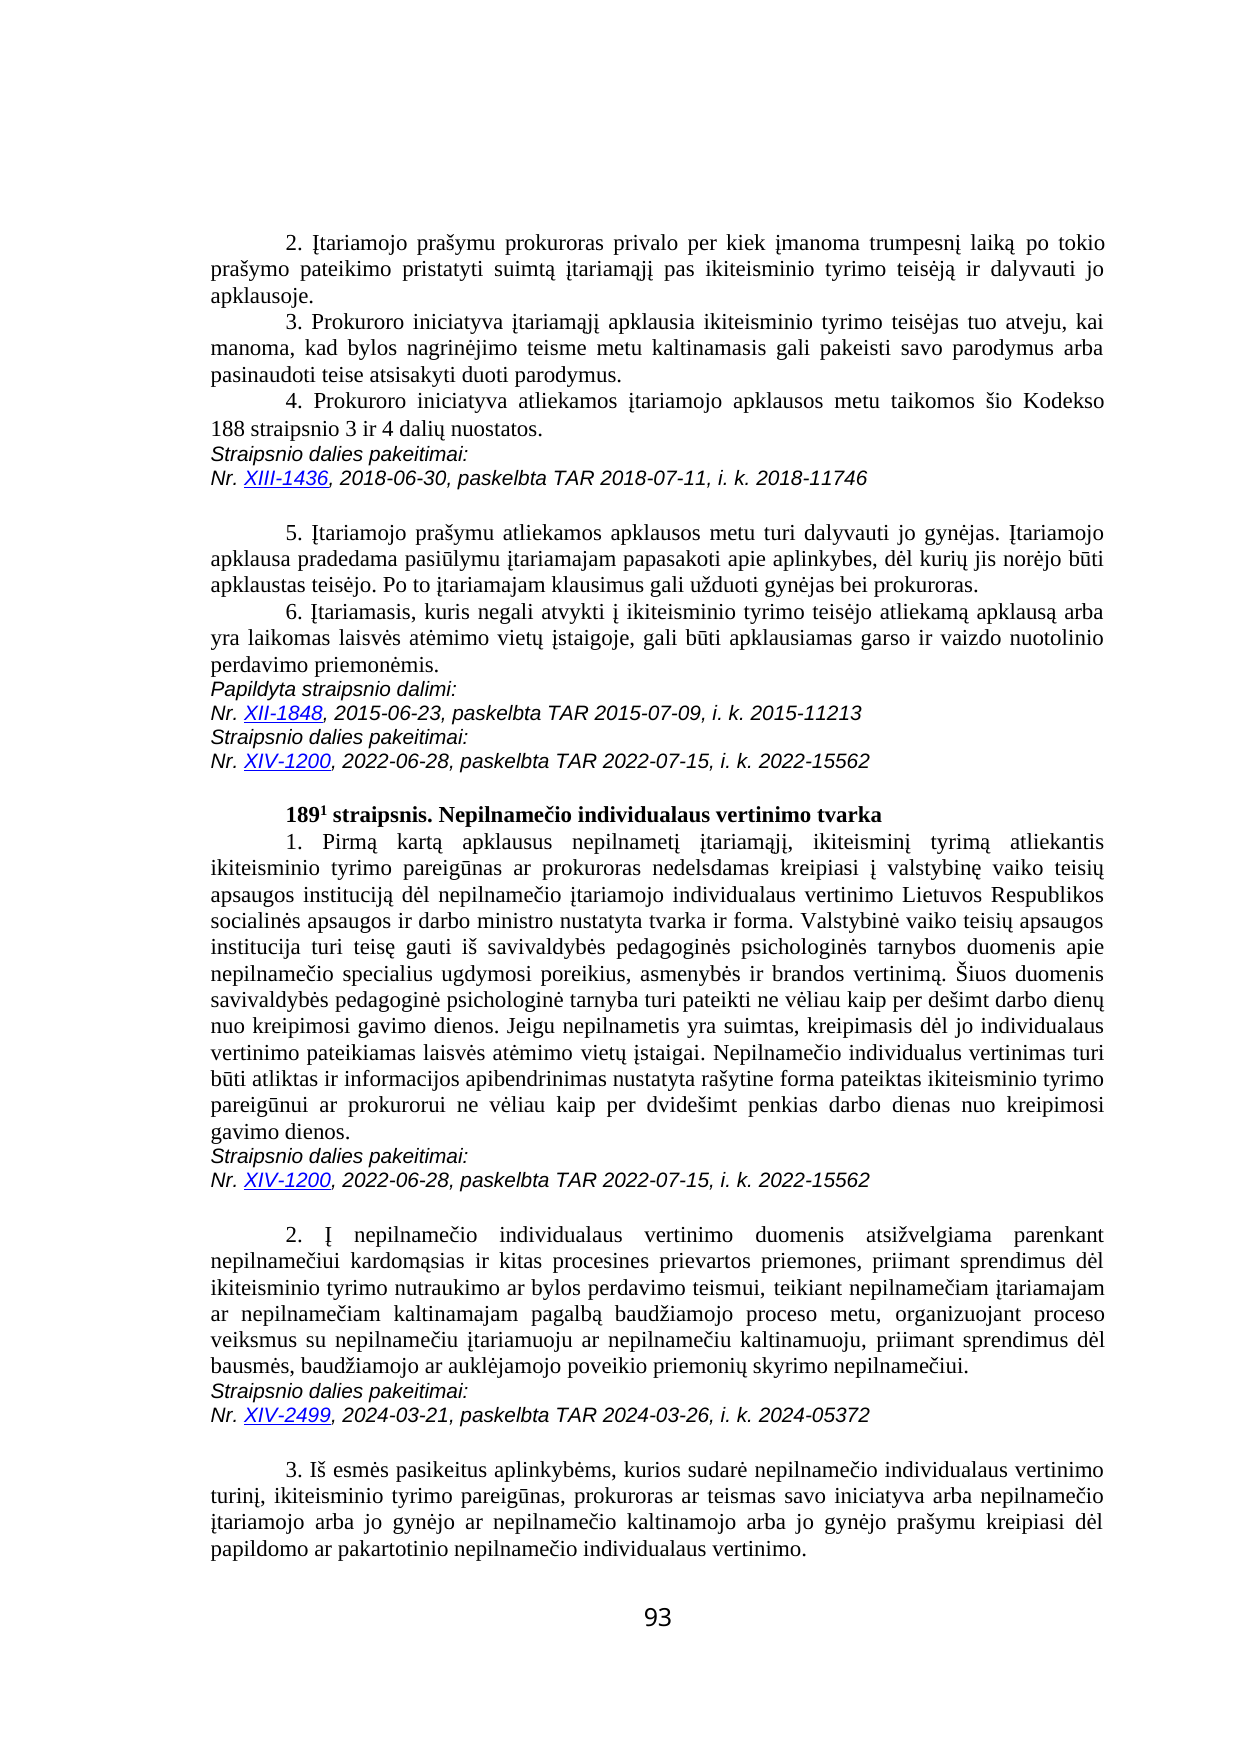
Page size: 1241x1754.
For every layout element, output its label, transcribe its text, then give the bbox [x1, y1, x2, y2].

text Nr. XIV-2499, 2024-03-21, paskelbta TAR 2024-03-26, i. k. 2024-05372 [210, 1403, 1105, 1427]
text 3. Iš esmės pasikeitus aplinkybėms, kurios sudarė nepilnamečio individualaus vertinimo turinį, ikiteisminio tyrimo pareigūnas, prokuroras ar teismas savo iniciatyva arba nepilnamečio įtariamojo arba jo gynėjo ar nepilnamečio kaltinamojo arba jo gynėjo prašymu kreipiasi dėl papildomo ar pakartotinio nepilnamečio individualaus vertinimo. [210, 1456, 1105, 1561]
text 3. Prokuroro iniciatyva įtariamąjį apklausia ikiteisminio tyrimo teisėjas tuo atveju, kai manoma, kad bylos nagrinėjimo teisme metu kaltinamasis gali pakeisti savo parodymus arba pasinaudoti teise atsisakyti duoti parodymus. [210, 308, 1105, 387]
text Papildyta straipsnio dalimi: [210, 677, 1105, 701]
text 1. Pirmą kartą apklausus nepilnametį įtariamąjį, ikiteisminį tyrimą atliekantis ikiteisminio tyrimo pareigūnas ar prokuroras nedelsdamas kreipiasi į valstybinę vaiko teisių apsaugos instituciją dėl nepilnamečio įtariamojo individualaus vertinimo Lietuvos Respublikos socialinės apsaugos ir darbo ministro nustatyta tvarka ir forma. Valstybinė vaiko teisių apsaugos institucija turi teisę gauti iš savivaldybės pedagoginės psichologinės tarnybos duomenis apie nepilnamečio specialius ugdymosi poreikius, asmenybės ir brandos vertinimą. Šiuos duomenis savivaldybės pedagoginė psichologinė tarnyba turi pateikti ne vėliau kaip per dešimt darbo dienų nuo kreipimosi gavimo dienos. Jeigu nepilnametis yra suimtas, kreipimasis dėl jo individualaus vertinimo pateikiamas laisvės atėmimo vietų įstaigai. Nepilnamečio individualus vertinimas turi būti atliktas ir informacijos apibendrinimas nustatyta rašytine forma pateiktas ikiteisminio tyrimo pareigūnui ar prokurorui ne vėliau kaip per dvidešimt penkias darbo dienas nuo kreipimosi gavimo dienos. [210, 828, 1105, 1144]
text Straipsnio dalies pakeitimai: [210, 725, 1105, 749]
text 6. Įtariamasis, kuris negali atvykti į ikiteisminio tyrimo teisėjo atliekamą apklausą arba yra laikomas laisvės atėmimo vietų įstaigoje, gali būti apklausiamas garso ir vaizdo nuotolinio perdavimo priemonėmis. [210, 598, 1105, 677]
text Nr. XII-1848, 2015-06-23, paskelbta TAR 2015-07-09, i. k. 2015-11213 [210, 701, 1105, 725]
text Straipsnio dalies pakeitimai: [210, 442, 1105, 466]
text Nr. XIV-1200, 2022-06-28, paskelbta TAR 2022-07-15, i. k. 2022-15562 [210, 749, 1105, 773]
text Straipsnio dalies pakeitimai: [210, 1144, 1105, 1168]
text 2. Į nepilnamečio individualaus vertinimo duomenis atsižvelgiama parenkant nepilnamečiui kardomąsias ir kitas procesines prievartos priemones, priimant sprendimus dėl ikiteisminio tyrimo nutraukimo ar bylos perdavimo teismui, teikiant nepilnamečiam įtariamajam ar nepilnamečiam kaltinamajam pagalbą baudžiamojo proceso metu, organizuojant proceso veiksmus su nepilnamečiu įtariamuoju ar nepilnamečiu kaltinamuoju, priimant sprendimus dėl bausmės, baudžiamojo ar auklėjamojo poveikio priemonių skyrimo nepilnamečiui. [210, 1221, 1105, 1379]
text 4. Prokuroro iniciatyva atliekamos įtariamojo apklausos metu taikomos šio Kodekso 188 straipsnio 3 ir 4 dalių nuostatos. [210, 387, 1105, 442]
text Nr. XIV-1200, 2022-06-28, paskelbta TAR 2022-07-15, i. k. 2022-15562 [210, 1168, 1105, 1192]
text 2. Įtariamojo prašymu prokuroras privalo per kiek įmanoma trumpesnį laiką po tokio prašymo pateikimo pristatyti suimtą įtariamąjį pas ikiteisminio tyrimo teisėją ir dalyvauti jo apklausoje. [210, 229, 1105, 308]
text 5. Įtariamojo prašymu atliekamos apklausos metu turi dalyvauti jo gynėjas. Įtariamojo apklausa pradedama pasiūlymu įtariamajam papasakoti apie aplinkybes, dėl kurių jis norėjo būti apklaustas teisėjo. Po to įtariamajam klausimus gali užduoti gynėjas bei prokuroras. [210, 519, 1105, 598]
text 1891 straipsnis. Nepilnamečio individualaus vertinimo tvarka [210, 802, 1105, 828]
text Nr. XIII-1436, 2018-06-30, paskelbta TAR 2018-07-11, i. k. 2018-11746 [210, 466, 1105, 490]
text Straipsnio dalies pakeitimai: [210, 1379, 1105, 1403]
